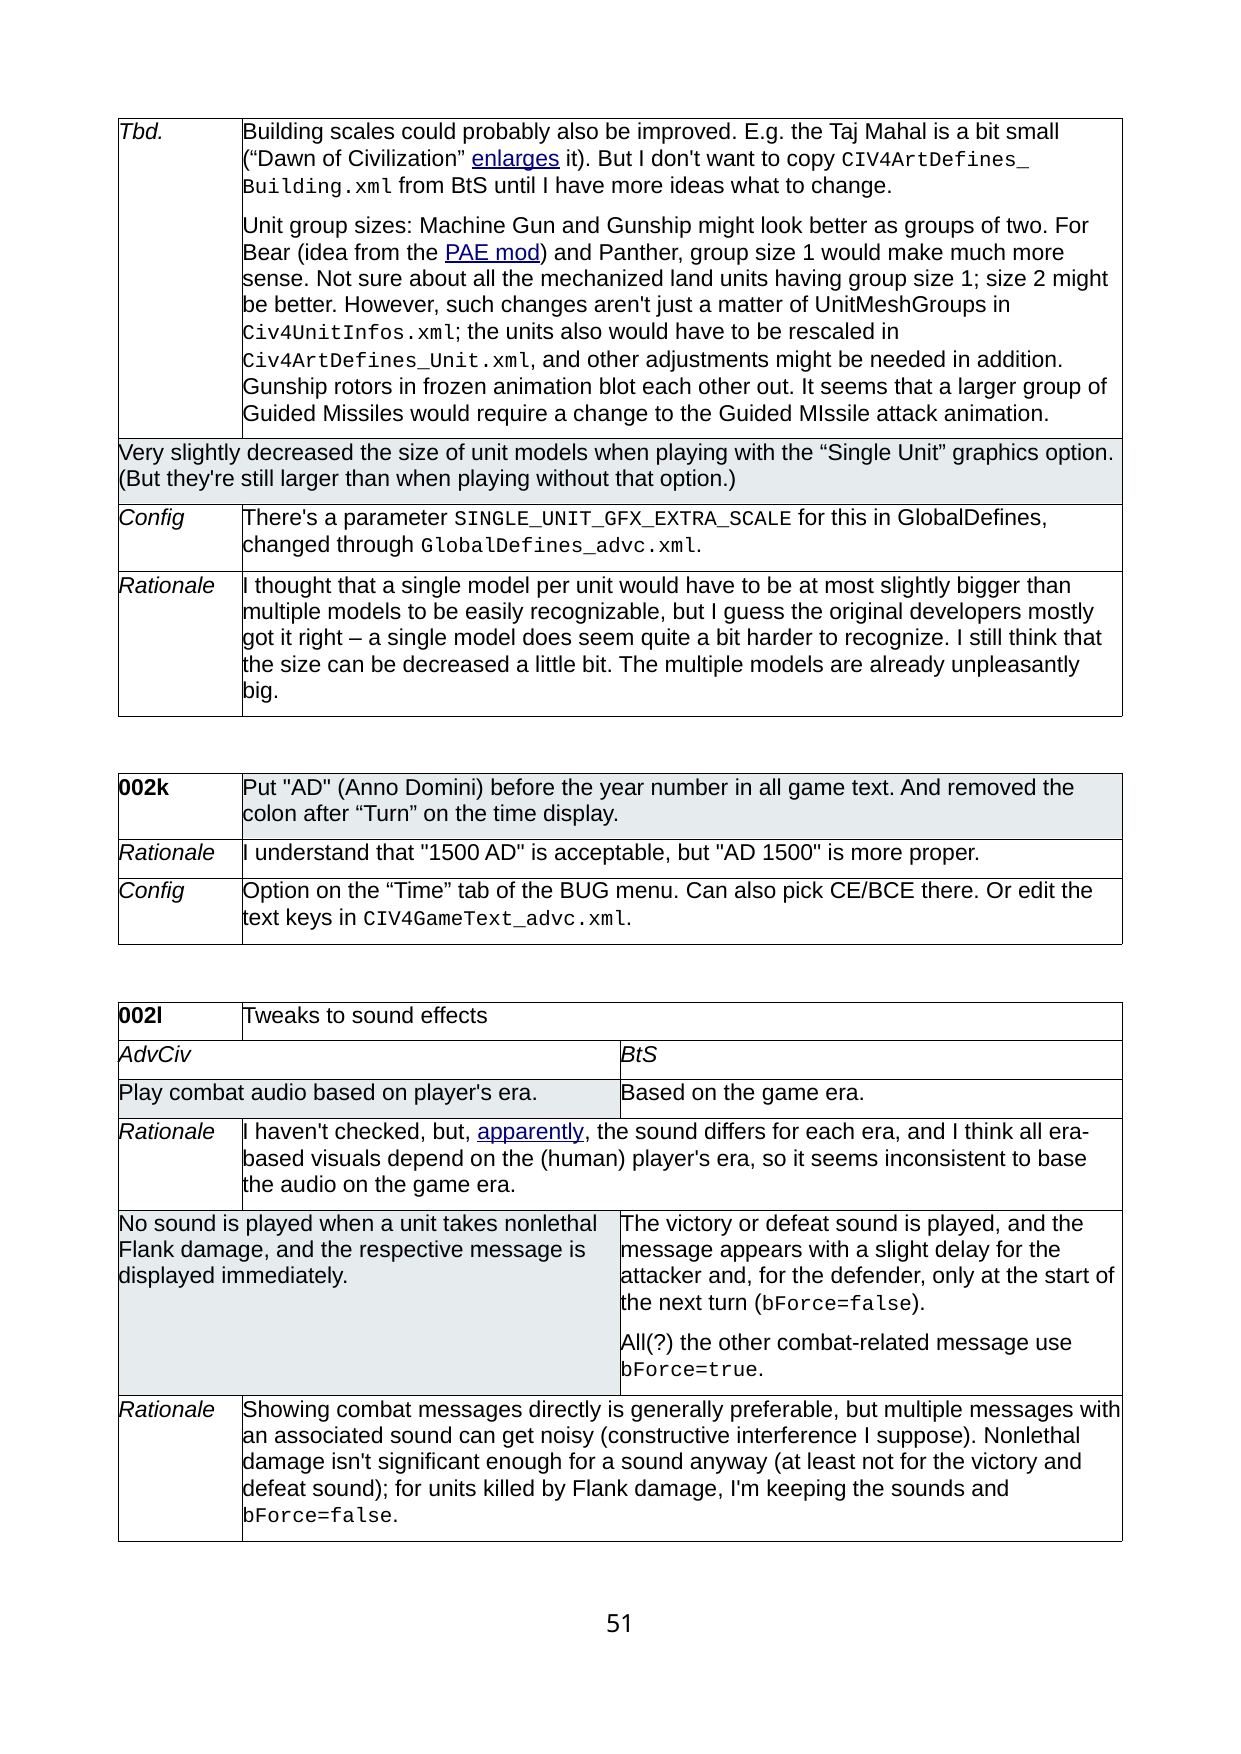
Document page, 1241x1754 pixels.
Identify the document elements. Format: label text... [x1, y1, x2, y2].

table_cell Building scales could probably also be improved. E.g. the Taj Mahal is a bit small (“Dawn of Civilization” enlarges it). But I don't want to copy CIV4ArtDefines_ Building.xml from BtS until I have more ideas what to change. Unit group sizes: Machine Gun and Gunship might look better as groups of two. For Bear (idea from the PAE mod) and Panther, group size 1 would make much more sense. Not sure about all the mechanized land units having group size 1; size 2 might be better. However, such changes aren't just a matter of UnitMeshGroups in Civ4UnitInfos.xml; the units also would have to be rescaled in Civ4ArtDefines_Unit.xml, and other adjustments might be needed in addition. Gunship rotors in frozen animation blot each other out. It seems that a larger group of Guided Missiles would require a change to the Guided MIssile attack animation. [243, 119, 1122, 438]
table_cell Config [119, 879, 242, 944]
table_cell Rationale [119, 840, 242, 877]
table_cell I thought that a single model per unit would have to be at most slightly bigger than multiple models to be easily recognizable, but I guess the original developers mostly got it right – a single model does seem quite a bit harder to recognize. I still think that the size can be decreased a little bit. The multiple models are already unpleasantly big. [243, 572, 1122, 716]
table_cell Option on the “Time” tab of the BUG menu. Can also pick CE/BCE there. Or edit the text keys in CIV4GameText_advc.xml. [243, 879, 1122, 944]
table_cell Rationale [119, 1396, 242, 1541]
table_cell AdvCiv [119, 1041, 620, 1079]
table_cell No sound is played when a unit takes nonlethal Flank damage, and the respective message is displayed immediately. [119, 1211, 620, 1395]
table_cell The victory or defeat sound is played, and the message appears with a slight delay for the attacker and, for the defender, only at the start of the next turn (bForce=false). All(?) the other combat-related message use bForce=true. [621, 1211, 1122, 1395]
table_cell Config [119, 505, 242, 571]
table_header 002k [119, 774, 242, 838]
table_header 002l [119, 1003, 242, 1040]
table_cell Based on the game era. [621, 1080, 1122, 1118]
table_cell Play combat audio based on player's era. [119, 1080, 620, 1118]
table_header Tweaks to sound effects [243, 1003, 1122, 1040]
table_cell BtS [621, 1041, 1122, 1079]
table_cell Rationale [119, 1119, 242, 1210]
table_cell I haven't checked, but, apparently, the sound differs for each era, and I think all era-based visuals depend on the (human) player's era, so it seems inconsistent to base the audio on the game era. [243, 1119, 1122, 1210]
table_cell There's a parameter SINGLE_UNIT_GFX_EXTRA_SCALE for this in GlobalDefines, changed through GlobalDefines_advc.xml. [243, 505, 1122, 571]
table_header Put "AD" (Anno Domini) before the year number in all game text. And removed the colon after “Turn” on the time display. [243, 774, 1122, 838]
table_cell Very slightly decreased the size of unit models when playing with the “Single Unit” graphics option. (But they're still larger than when playing without that option.) [119, 439, 1122, 503]
table_cell Rationale [119, 572, 242, 716]
table_cell Tbd. [119, 119, 242, 438]
table_cell I understand that "1500 AD" is acceptable, but "AD 1500" is more proper. [243, 840, 1122, 877]
table_cell Showing combat messages directly is generally preferable, but multiple messages with an associated sound can get noisy (constructive interference I suppose). Nonlethal damage isn't significant enough for a sound anyway (at least not for the victory and defeat sound); for units killed by Flank damage, I'm keeping the sounds and bForce=false. [243, 1396, 1122, 1541]
